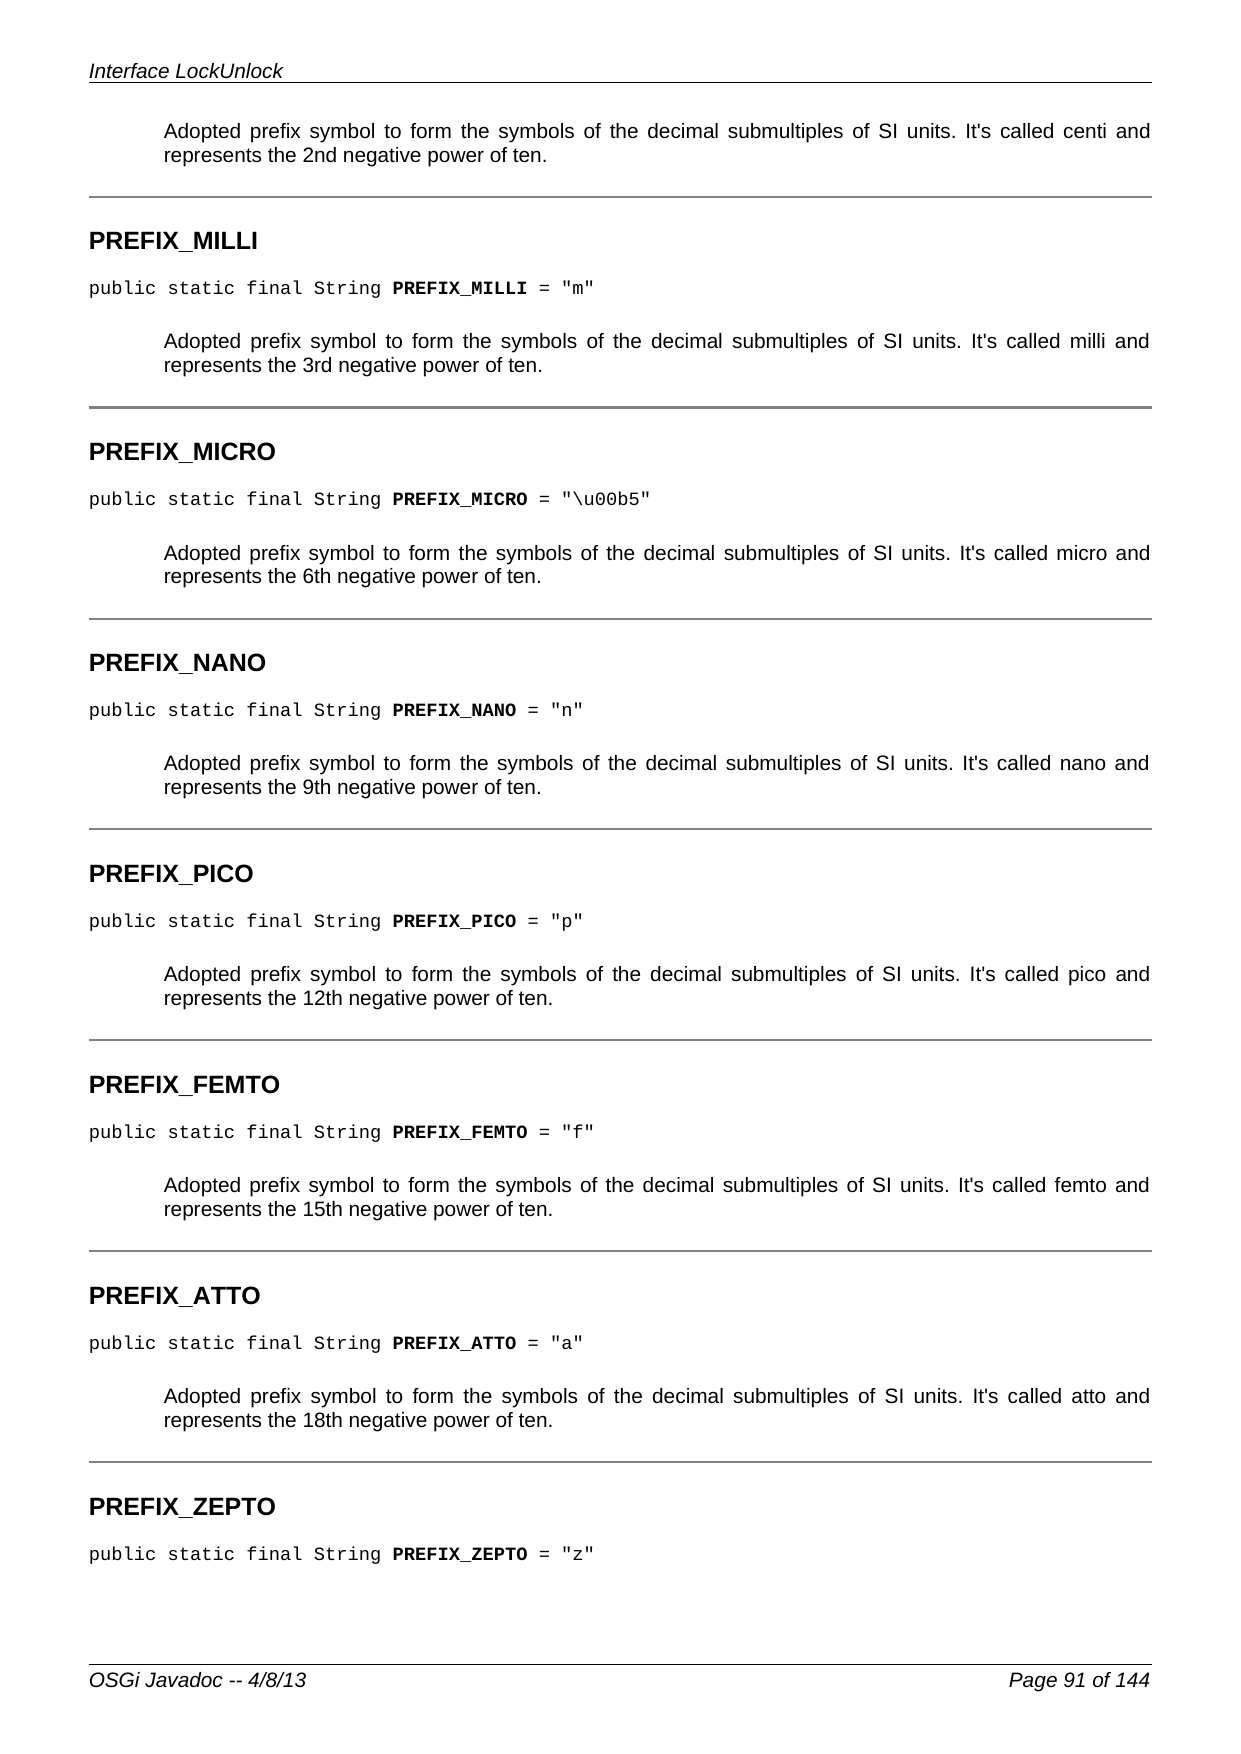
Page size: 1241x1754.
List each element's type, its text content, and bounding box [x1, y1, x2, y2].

text public static final String PREFIX_ATTO = "a" [88, 1334, 1152, 1355]
subtitle PREFIX_MILLI [88, 226, 1152, 255]
text public static final String PREFIX_ZEPTO = "z" [88, 1544, 1152, 1566]
text Adopted prefix symbol to form the symbols of the decimal submultiples of SI units. It's called milli and represents the 3rd negative power of ten. [163, 329, 1152, 377]
text Adopted prefix symbol to form the symbols of the decimal submultiples of SI units. It's called nano and represents the 9th negative power of ten. [163, 751, 1152, 799]
text Adopted prefix symbol to form the symbols of the decimal submultiples of SI units. It's called micro and represents the 6th negative power of ten. [163, 540, 1152, 588]
text public static final String PREFIX_FEMTO = "f" [88, 1123, 1152, 1144]
subtitle PREFIX_NANO [88, 648, 1152, 677]
text public static final String PREFIX_MILLI = "m" [88, 279, 1152, 300]
text Adopted prefix symbol to form the symbols of the decimal submultiples of SI units. It's called atto and represents the 18th negative power of ten. [163, 1384, 1152, 1432]
subtitle PREFIX_ATTO [88, 1281, 1152, 1309]
text public static final String PREFIX_MICRO = "\u00b5" [88, 490, 1152, 511]
text Adopted prefix symbol to form the symbols of the decimal submultiples of SI units. It's called centi and represents the 2nd negative power of ten. [163, 118, 1152, 166]
subtitle PREFIX_MICRO [88, 437, 1152, 466]
subtitle PREFIX_ZEPTO [88, 1492, 1152, 1520]
text Adopted prefix symbol to form the symbols of the decimal submultiples of SI units. It's called femto and represents the 15th negative power of ten. [163, 1173, 1152, 1221]
text public static final String PREFIX_PICO = "p" [88, 912, 1152, 933]
subtitle PREFIX_FEMTO [88, 1070, 1152, 1098]
subtitle PREFIX_PICO [88, 859, 1152, 888]
text Adopted prefix symbol to form the symbols of the decimal submultiples of SI units. It's called pico and represents the 12th negative power of ten. [163, 962, 1152, 1010]
text public static final String PREFIX_NANO = "n" [88, 701, 1152, 722]
